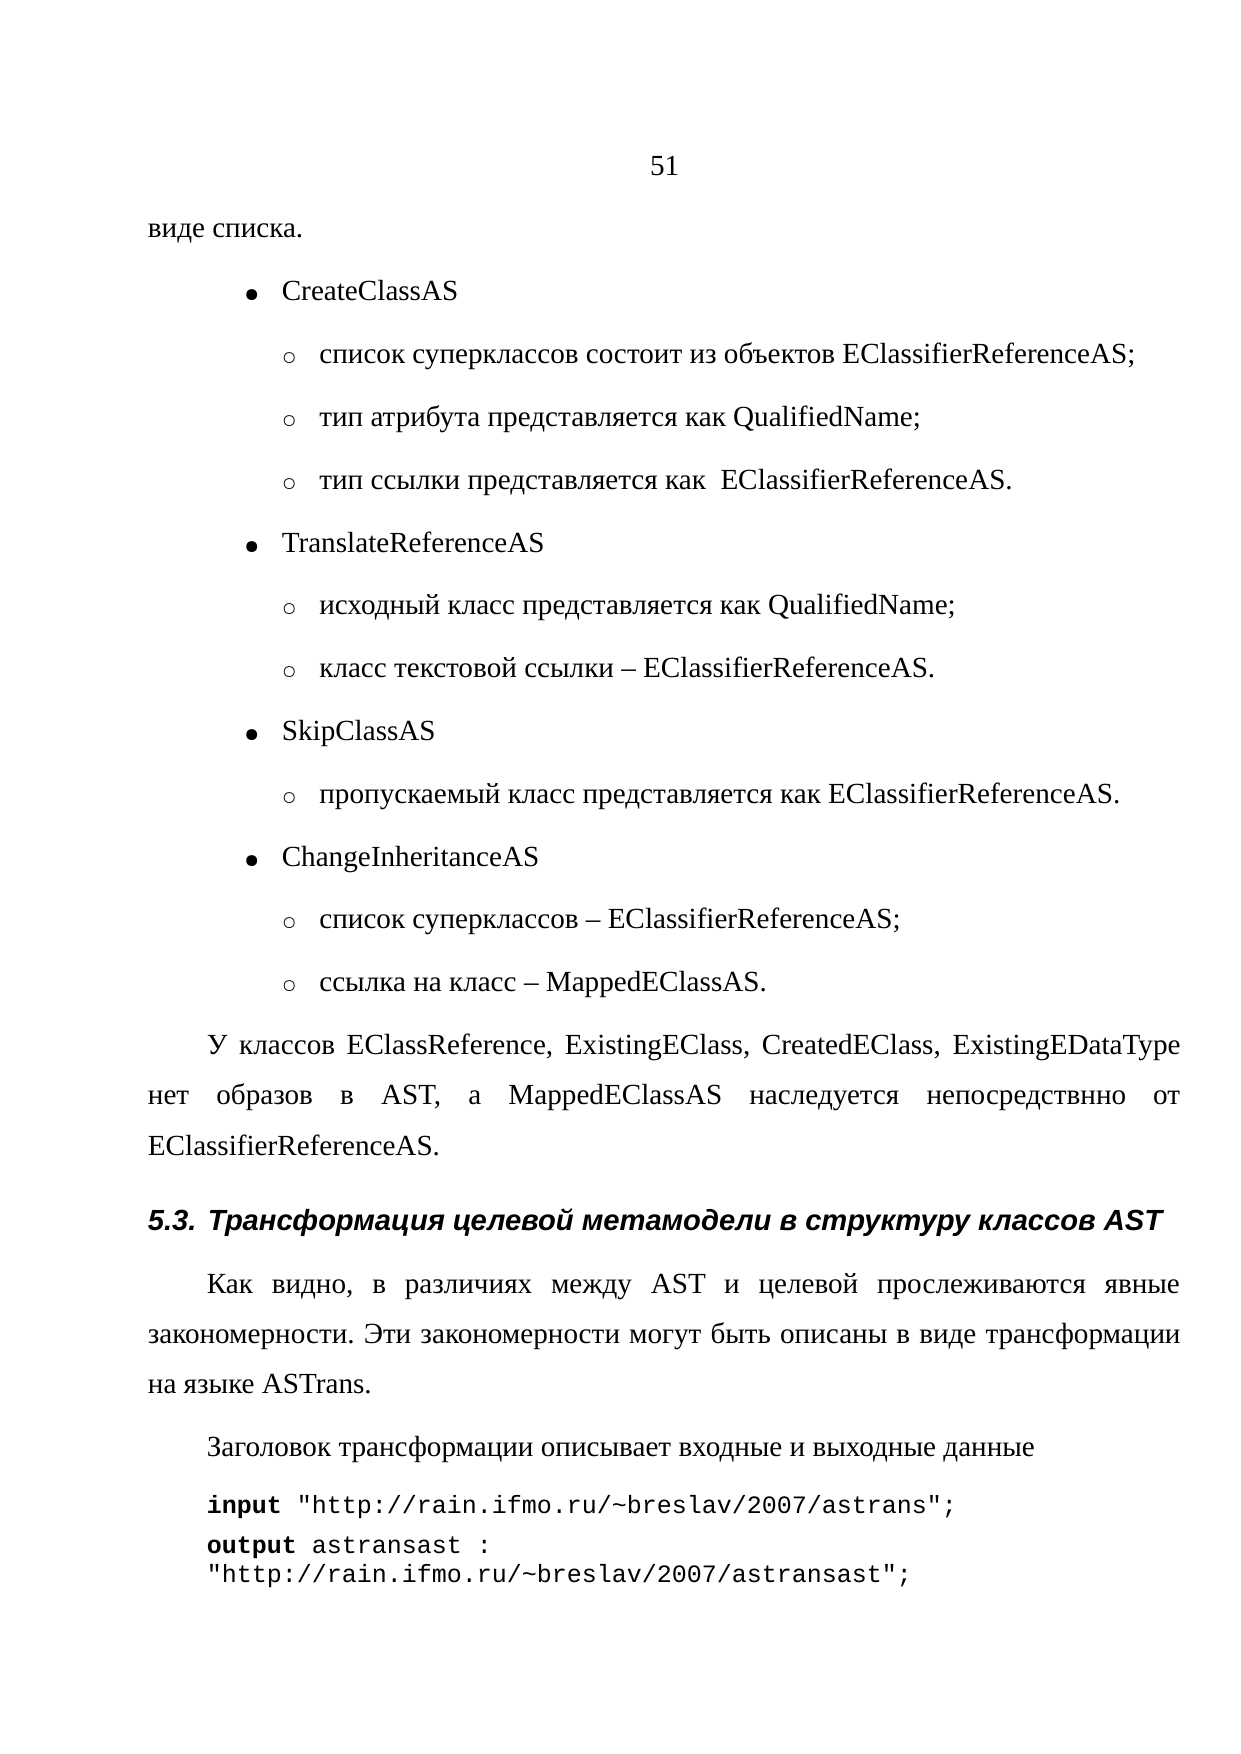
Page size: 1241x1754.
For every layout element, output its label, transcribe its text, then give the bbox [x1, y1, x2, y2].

text Заголовок трансформации описывает входные и выходные данные [148, 1429, 1181, 1463]
list ChangeInheritanceAS [185, 839, 1181, 872]
text Как видно, в различиях между AST и целевой прослеживаются явные закономерности. Эти закономерности могут быть описаны в виде трансформации на языке ASTrans. [148, 1266, 1181, 1400]
list пропускаемый класс представляется как EClassifierReferenceAS. [223, 776, 1181, 809]
subtitle Трансформация целевой метамодели в структуру классов AST [148, 1203, 1181, 1237]
list TranslateReferenceAS [185, 525, 1181, 558]
text output astransast : "http://rain.ifmo.ru/~breslav/2007/astransast"; [207, 1533, 1181, 1589]
text input "http://rain.ifmo.ru/~breslav/2007/astrans"; [207, 1492, 1181, 1521]
list CreateClassAS [185, 273, 1181, 307]
list SkipClassAS [185, 713, 1181, 747]
list список суперклассов – EClassifierReferenceAS; [223, 902, 1181, 935]
list ссылка на класс – MappedEClassAS. [223, 964, 1181, 998]
list исходный класс представляется как QualifiedName; [223, 587, 1181, 621]
list тип атрибута представляется как QualifiedName; [223, 399, 1181, 433]
list список суперклассов состоит из объектов EClassifierReferenceAS; [223, 336, 1181, 370]
list класс текстовой ссылки – EClassifierReferenceAS. [223, 650, 1181, 684]
list тип ссылки представляется как EClassifierReferenceAS. [223, 462, 1181, 495]
text У классов EClassReference, ExistingEClass, CreatedEClass, ExistingEDataType нет образов в AST, а MappedEClassAS наследуется непосредствнно от EClassifierReferenceAS. [148, 1027, 1181, 1161]
text виде списка. [148, 211, 1181, 244]
